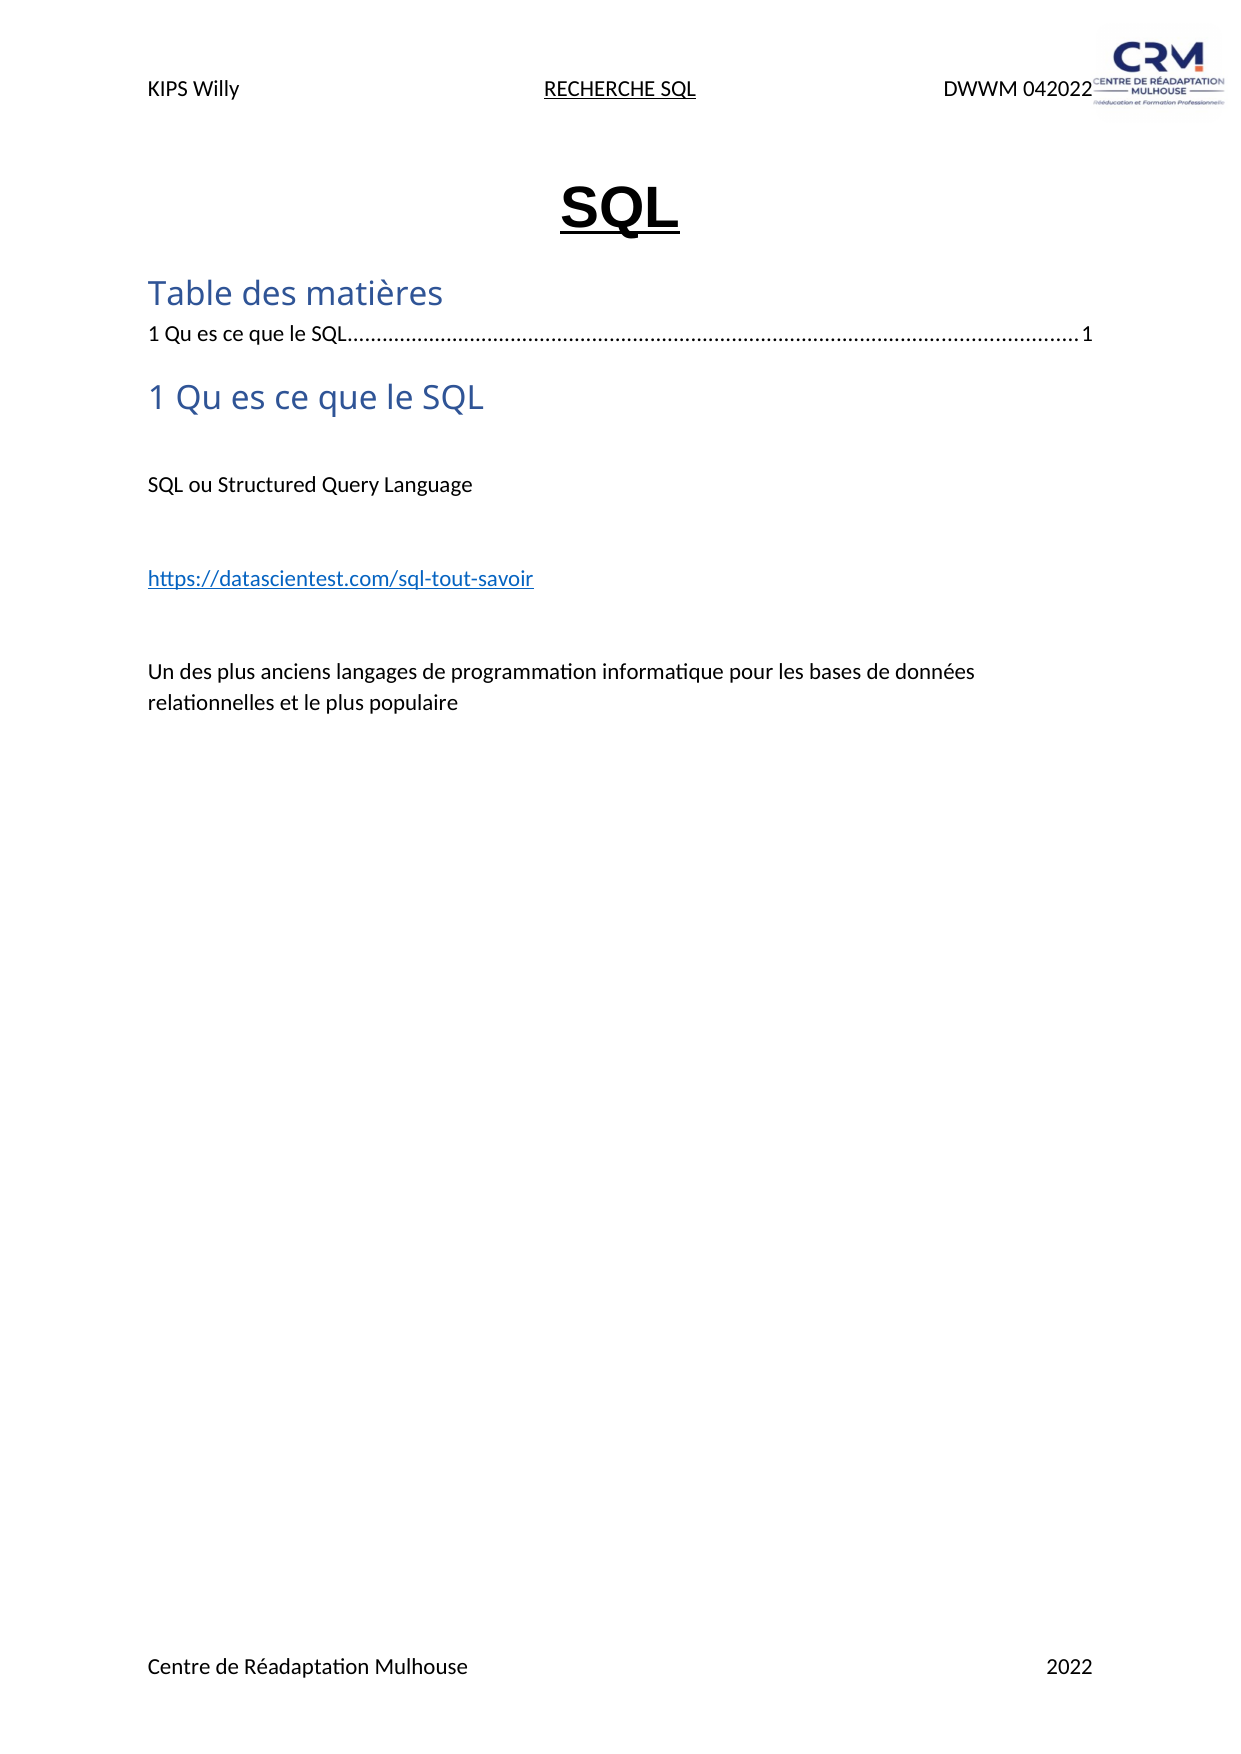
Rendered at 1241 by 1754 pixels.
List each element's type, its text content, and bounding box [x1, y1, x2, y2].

text SQL ou Structured Query Language [148, 470, 1093, 498]
subtitle 1 Qu es ce que le SQL [148, 374, 1093, 419]
text https://datascientest.com/sql-tout-savoir [148, 564, 1093, 592]
text Un des plus anciens langages de programmation informatique pour les bases de données relationnelles et le plus populaire [148, 657, 1093, 716]
subtitle Table des matières [148, 270, 1093, 315]
picture [1107, 34, 1211, 112]
text 1 Qu es ce que le SQL 1 [148, 319, 1093, 347]
title SQL [148, 173, 1093, 240]
